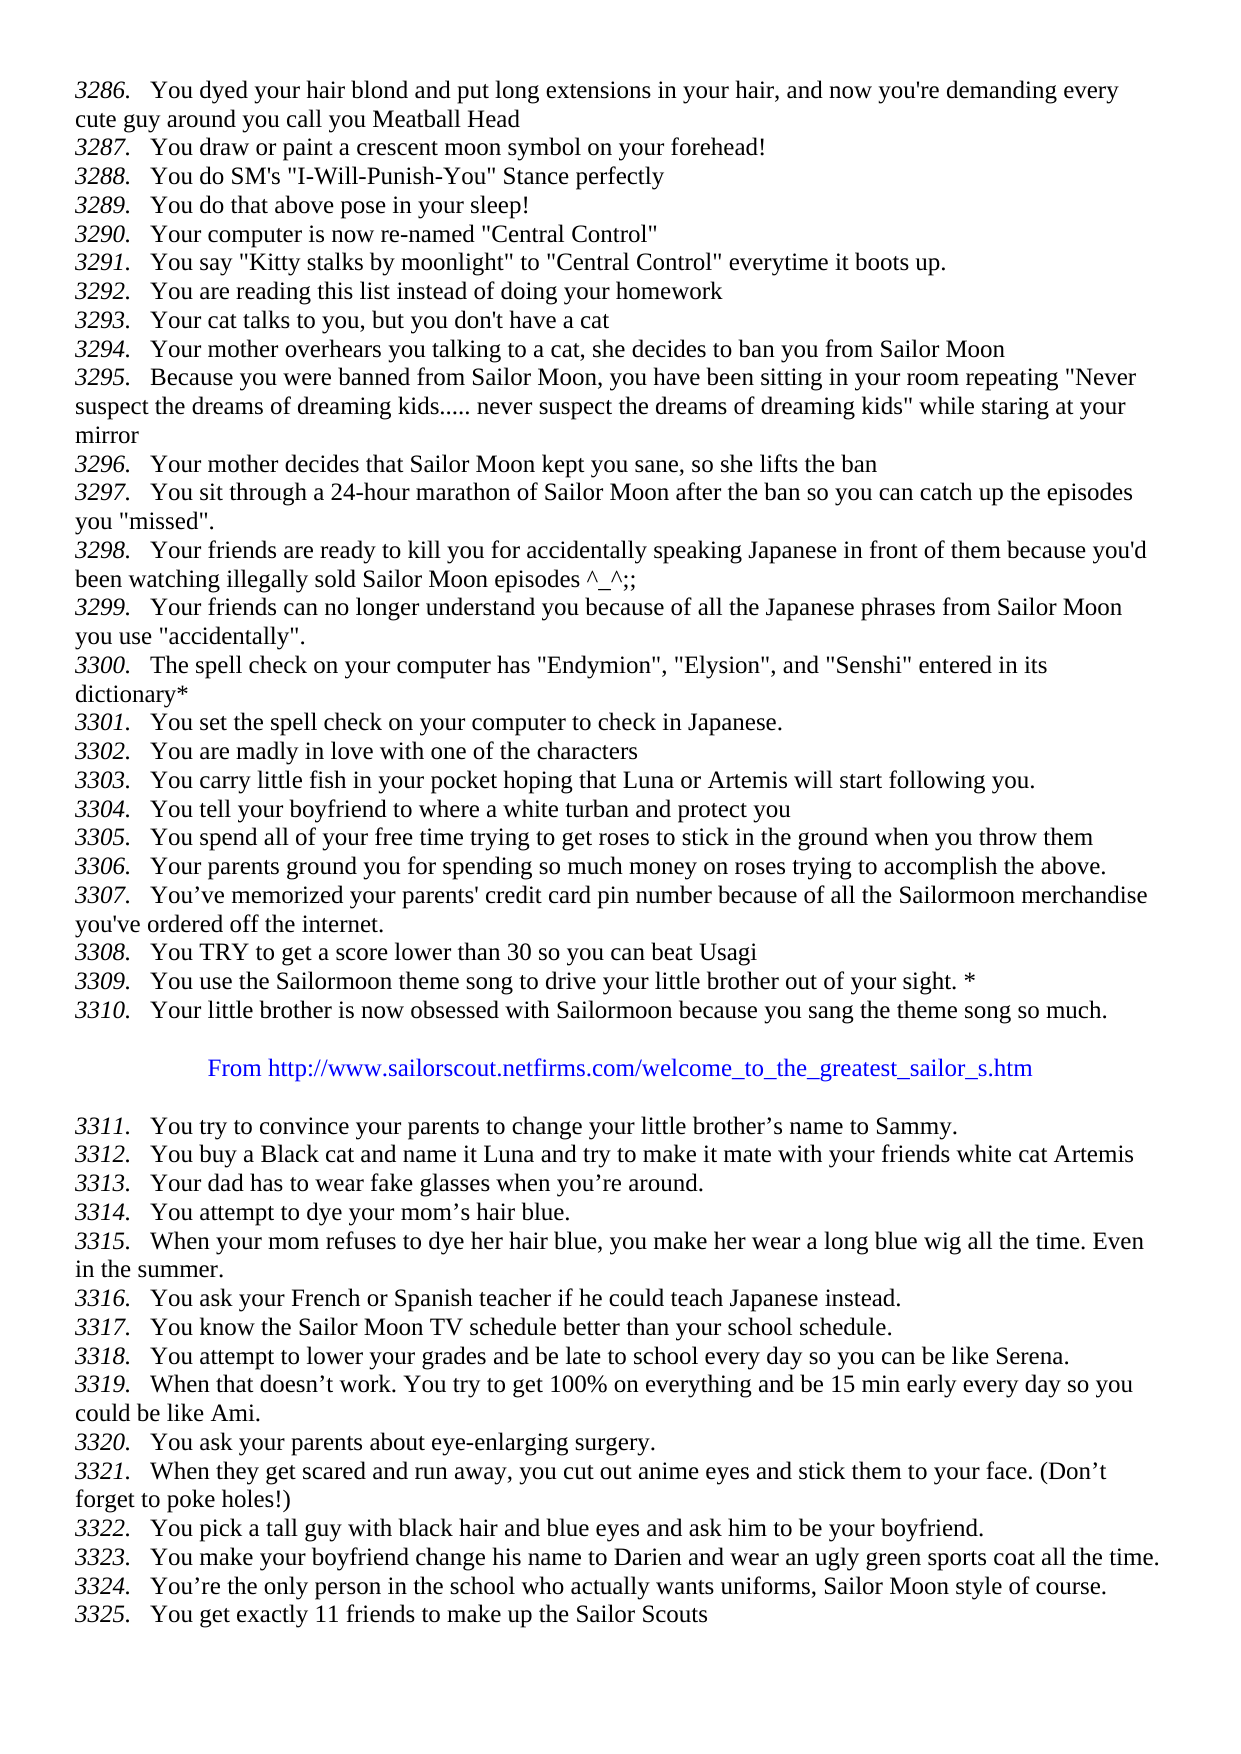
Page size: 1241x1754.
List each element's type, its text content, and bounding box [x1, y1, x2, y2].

list You’ve memorized your parents' credit card pin number because of all the Sailormoon merchandise you've ordered off the internet. [75, 880, 1165, 937]
list You know the Sailor Moon TV schedule better than your school schedule. [75, 1312, 1165, 1341]
list You attempt to dye your mom’s hair blue. [75, 1197, 1165, 1226]
list You say "Kitty stalks by moonlight" to "Central Control" everytime it boots up. [75, 247, 1165, 276]
list You make your boyfriend change his name to Darien and wear an ugly green sports coat all the time. [75, 1542, 1165, 1571]
list Your dad has to wear fake glasses when you’re around. [75, 1168, 1165, 1197]
list Your friends are ready to kill you for accidentally speaking Japanese in front of them because you'd been watching illegally sold Sailor Moon episodes ^_^;; [75, 535, 1165, 592]
list You attempt to lower your grades and be late to school every day so you can be like Serena. [75, 1341, 1165, 1369]
list Your parents ground you for spending so much money on roses trying to accomplish the above. [75, 851, 1165, 880]
list You get exactly 11 friends to make up the Sailor Scouts [75, 1599, 1165, 1628]
text From http://www.sailorscout.netfirms.com/welcome_to_the_greatest_sailor_s.htm [75, 1053, 1165, 1082]
list Your mother decides that Sailor Moon kept you sane, so she lifts the ban [75, 449, 1165, 477]
list You pick a tall guy with black hair and blue eyes and ask him to be your boyfriend. [75, 1513, 1165, 1542]
list When that doesn’t work. You try to get 100% on everything and be 15 min early every day so you could be like Ami. [75, 1369, 1165, 1427]
list When they get scared and run away, you cut out anime eyes and stick them to your face. (Don’t forget to poke holes!) [75, 1456, 1165, 1513]
list You try to convince your parents to change your little brother’s name to Sammy. [75, 1111, 1165, 1139]
list You sit through a 24-hour marathon of Sailor Moon after the ban so you can catch up the episodes you "missed". [75, 477, 1165, 535]
list The spell check on your computer has "Endymion", "Elysion", and "Senshi" entered in its dictionary* [75, 650, 1165, 707]
list You set the spell check on your computer to check in Japanese. [75, 707, 1165, 736]
list Your friends can no longer understand you because of all the Japanese phrases from Sailor Moon you use "accidentally". [75, 592, 1165, 650]
list You ask your French or Spanish teacher if he could teach Japanese instead. [75, 1283, 1165, 1312]
list You TRY to get a score lower than 30 so you can beat Usagi [75, 937, 1165, 966]
list Your computer is now re-named "Central Control" [75, 219, 1165, 247]
list Your mother overhears you talking to a cat, she decides to ban you from Sailor Moon [75, 334, 1165, 362]
list You are madly in love with one of the characters [75, 736, 1165, 765]
list You are reading this list instead of doing your homework [75, 276, 1165, 305]
list When your mom refuses to dye her hair blue, you make her wear a long blue wig all the time. Even in the summer. [75, 1226, 1165, 1283]
list Your little brother is now obsessed with Sailormoon because you sang the theme song so much. [75, 995, 1165, 1024]
list You spend all of your free time trying to get roses to stick in the ground when you throw them [75, 822, 1165, 851]
list You buy a Black cat and name it Luna and try to make it mate with your friends white cat Artemis [75, 1139, 1165, 1168]
list You do SM's "I-Will-Punish-You" Stance perfectly [75, 161, 1165, 190]
list Your cat talks to you, but you don't have a cat [75, 305, 1165, 334]
list You tell your boyfriend to where a white turban and protect you [75, 794, 1165, 822]
list You ask your parents about eye-enlarging surgery. [75, 1427, 1165, 1456]
list You use the Sailormoon theme song to drive your little brother out of your sight. * [75, 966, 1165, 995]
list You draw or paint a crescent moon symbol on your forehead! [75, 132, 1165, 161]
list You dyed your hair blond and put long extensions in your hair, and now you're demanding every cute guy around you call you Meatball Head [75, 75, 1165, 132]
list You do that above pose in your sleep! [75, 190, 1165, 219]
list You carry little fish in your pocket hoping that Luna or Artemis will start following you. [75, 765, 1165, 794]
list Because you were banned from Sailor Moon, you have been sitting in your room repeating "Never suspect the dreams of dreaming kids..... never suspect the dreams of dreaming kids" while staring at your mirror [75, 362, 1165, 449]
list You’re the only person in the school who actually wants uniforms, Sailor Moon style of course. [75, 1571, 1165, 1599]
